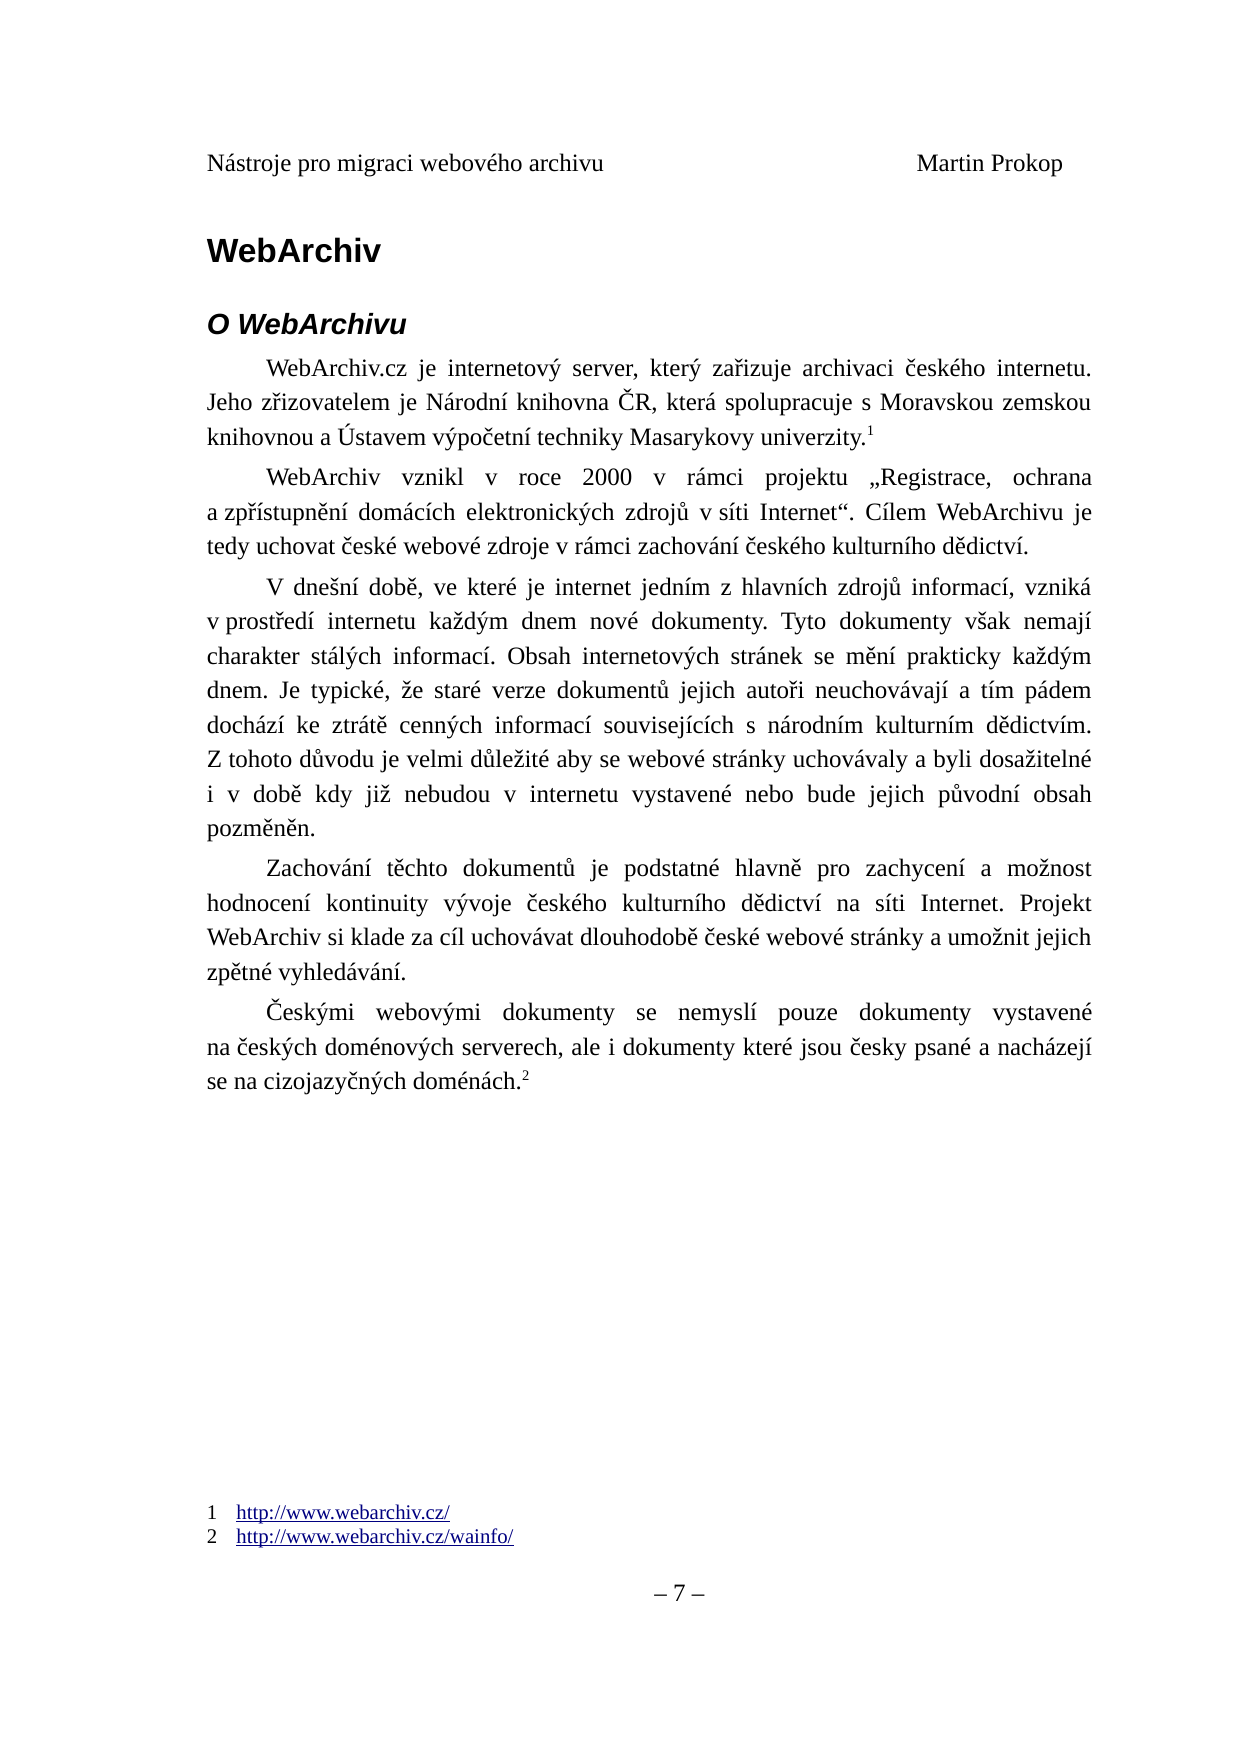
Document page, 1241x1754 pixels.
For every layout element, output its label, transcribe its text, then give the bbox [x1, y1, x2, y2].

text Českými webovými dokumenty se nemyslí pouze dokumenty vystavené na českých doménových serverech, ale i dokumenty které jsou česky psané a nacházejí se na cizojazyčných doménách. [207, 997, 1093, 1095]
subtitle WebArchiv [207, 231, 1093, 269]
text http://www.webarchiv.cz/wainfo/ [207, 1524, 1093, 1548]
text Zachování těchto dokumentů je podstatné hlavně pro zachycení a možnost hodnocení kontinuity vývoje českého kulturního dědictví na síti Internet. Projekt WebArchiv si klade za cíl uchovávat dlouhodobě české webové stránky a umožnit jejich zpětné vyhledávání. [207, 853, 1093, 986]
text V dnešní době, ve které je internet jedním z hlavních zdrojů informací, vzniká v prostředí internetu každým dnem nové dokumenty. Tyto dokumenty však nemají charakter stálých informací. Obsah internetových stránek se mění prakticky každým dnem. Je typické, že staré verze dokumentů jejich autoři neuchovávají a tím pádem dochází ke ztrátě cenných informací souvisejících s národním kulturním dědictvím. Z tohoto důvodu je velmi důležité aby se webové stránky uchovávaly a byli dosažitelné i v době kdy již nebudou v internetu vystavené nebo bude jejich původní obsah pozměněn. [207, 572, 1093, 842]
text http://www.webarchiv.cz/ [207, 1500, 1093, 1524]
text WebArchiv vznikl v roce 2000 v rámci projektu „Registrace, ochrana a zpřístupnění domácích elektronických zdrojů v síti Internet“. Cílem WebArchivu je tedy uchovat české webové zdroje v rámci zachování českého kulturního dědictví. [207, 462, 1093, 560]
subtitle O WebArchivu [207, 307, 1093, 341]
text WebArchiv.cz je internetový server, který zařizuje archivaci českého internetu. Jeho zřizovatelem je Národní knihovna ČR, která spolupracuje s Moravskou zemskou knihovnou a Ústavem výpočetní techniky Masarykovy univerzity. [207, 353, 1093, 451]
